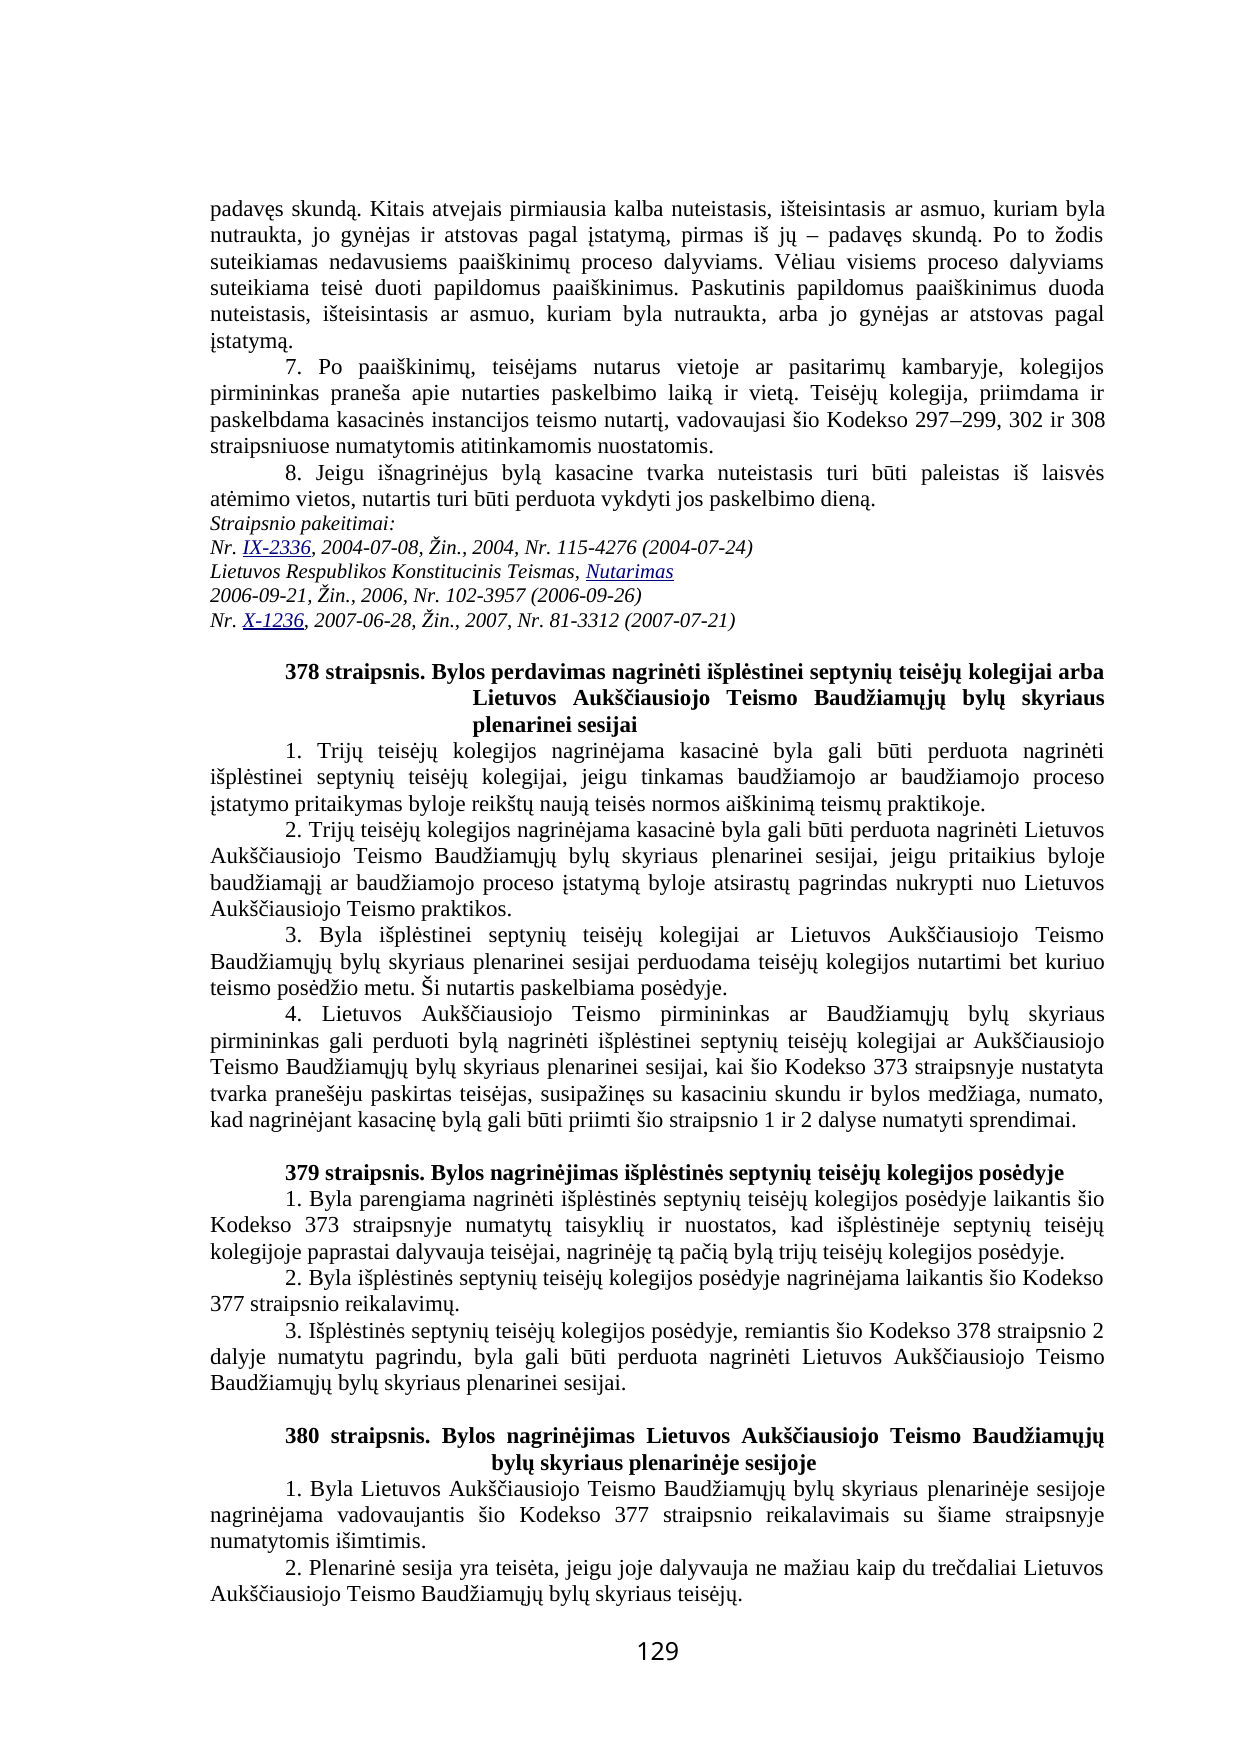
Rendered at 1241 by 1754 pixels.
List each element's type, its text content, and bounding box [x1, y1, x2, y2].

text 4. Lietuvos Aukščiausiojo Teismo pirmininkas ar Baudžiamųjų bylų skyriaus pirmininkas gali perduoti bylą nagrinėti išplėstinei septynių teisėjų kolegijai ar Aukščiausiojo Teismo Baudžiamųjų bylų skyriaus plenarinei sesijai, kai šio Kodekso 373 straipsnyje nustatyta tvarka pranešėju paskirtas teisėjas, susipažinęs su kasaciniu skundu ir bylos medžiaga, numato, kad nagrinėjant kasacinę bylą gali būti priimti šio straipsnio 1 ir 2 dalyse numatyti sprendimai. [210, 1001, 1106, 1132]
text 2006-09-21, Žin., 2006, Nr. 102-3957 (2006-09-26) [210, 583, 1106, 607]
text 7. Po paaiškinimų, teisėjams nutarus vietoje ar pasitarimų kambaryje, kolegijos pirmininkas praneša apie nutarties paskelbimo laiką ir vietą. Teisėjų kolegija, priimdama ir paskelbdama kasacinės instancijos teismo nutartį, vadovaujasi šio Kodekso 297–299, 302 ir 308 straipsniuose numatytomis atitinkamomis nuostatomis. [210, 353, 1106, 458]
text Nr. IX-2336, 2004-07-08, Žin., 2004, Nr. 115-4276 (2004-07-24) [210, 535, 1106, 559]
text 1. Byla parengiama nagrinėti išplėstinės septynių teisėjų kolegijos posėdyje laikantis šio Kodekso 373 straipsnyje numatytų taisyklių ir nuostatos, kad išplėstinėje septynių teisėjų kolegijoje paprastai dalyvauja teisėjai, nagrinėję tą pačią bylą trijų teisėjų kolegijos posėdyje. [210, 1185, 1106, 1264]
text 1. Trijų teisėjų kolegijos nagrinėjama kasacinė byla gali būti perduota nagrinėti išplėstinei septynių teisėjų kolegijai, jeigu tinkamas baudžiamojo ar baudžiamojo proceso įstatymo pritaikymas byloje reikštų naują teisės normos aiškinimą teismų praktikoje. [210, 737, 1106, 816]
text Straipsnio pakeitimai: [210, 511, 1106, 535]
text padavęs skundą. Kitais atvejais pirmiausia kalba nuteistasis, išteisintasis ar asmuo, kuriam byla nutraukta, jo gynėjas ir atstovas pagal įstatymą, pirmas iš jų – padavęs skundą. Po to žodis suteikiamas nedavusiems paaiškinimų proceso dalyviams. Vėliau visiems proceso dalyviams suteikiama teisė duoti papildomus paaiškinimus. Paskutinis papildomus paaiškinimus duoda nuteistasis, išteisintasis ar asmuo, kuriam byla nutraukta, arba jo gynėjas ar atstovas pagal įstatymą. [210, 195, 1106, 353]
text 8. Jeigu išnagrinėjus bylą kasacine tvarka nuteistasis turi būti paleistas iš laisvės atėmimo vietos, nutartis turi būti perduota vykdyti jos paskelbimo dieną. [210, 458, 1106, 511]
text 379 straipsnis. Bylos nagrinėjimas išplėstinės septynių teisėjų kolegijos posėdyje [285, 1159, 1106, 1185]
text 378 straipsnis. Bylos perdavimas nagrinėti išplėstinei septynių teisėjų kolegijai arba Lietuvos Aukščiausiojo Teismo Baudžiamųjų bylų skyriaus plenarinei sesijai [285, 658, 1106, 737]
text 3. Byla išplėstinei septynių teisėjų kolegijai ar Lietuvos Aukščiausiojo Teismo Baudžiamųjų bylų skyriaus plenarinei sesijai perduodama teisėjų kolegijos nutartimi bet kuriuo teismo posėdžio metu. Ši nutartis paskelbiama posėdyje. [210, 921, 1106, 1001]
text 2. Byla išplėstinės septynių teisėjų kolegijos posėdyje nagrinėjama laikantis šio Kodekso 377 straipsnio reikalavimų. [210, 1264, 1106, 1317]
text Nr. X-1236, 2007-06-28, Žin., 2007, Nr. 81-3312 (2007-07-21) [210, 607, 1106, 632]
text 2. Plenarinė sesija yra teisėta, jeigu joje dalyvauja ne mažiau kaip du trečdaliai Lietuvos Aukščiausiojo Teismo Baudžiamųjų bylų skyriaus teisėjų. [210, 1554, 1106, 1607]
text 380 straipsnis. Bylos nagrinėjimas Lietuvos Aukščiausiojo Teismo Baudžiamųjų bylų skyriaus plenarinėje sesijoje [285, 1422, 1106, 1475]
text Lietuvos Respublikos Konstitucinis Teismas, Nutarimas [210, 559, 1106, 583]
text 1. Byla Lietuvos Aukščiausiojo Teismo Baudžiamųjų bylų skyriaus plenarinėje sesijoje nagrinėjama vadovaujantis šio Kodekso 377 straipsnio reikalavimais su šiame straipsnyje numatytomis išimtimis. [210, 1475, 1106, 1554]
text 3. Išplėstinės septynių teisėjų kolegijos posėdyje, remiantis šio Kodekso 378 straipsnio 2 dalyje numatytu pagrindu, byla gali būti perduota nagrinėti Lietuvos Aukščiausiojo Teismo Baudžiamųjų bylų skyriaus plenarinei sesijai. [210, 1317, 1106, 1396]
text 2. Trijų teisėjų kolegijos nagrinėjama kasacinė byla gali būti perduota nagrinėti Lietuvos Aukščiausiojo Teismo Baudžiamųjų bylų skyriaus plenarinei sesijai, jeigu pritaikius byloje baudžiamąjį ar baudžiamojo proceso įstatymą byloje atsirastų pagrindas nukrypti nuo Lietuvos Aukščiausiojo Teismo praktikos. [210, 816, 1106, 921]
